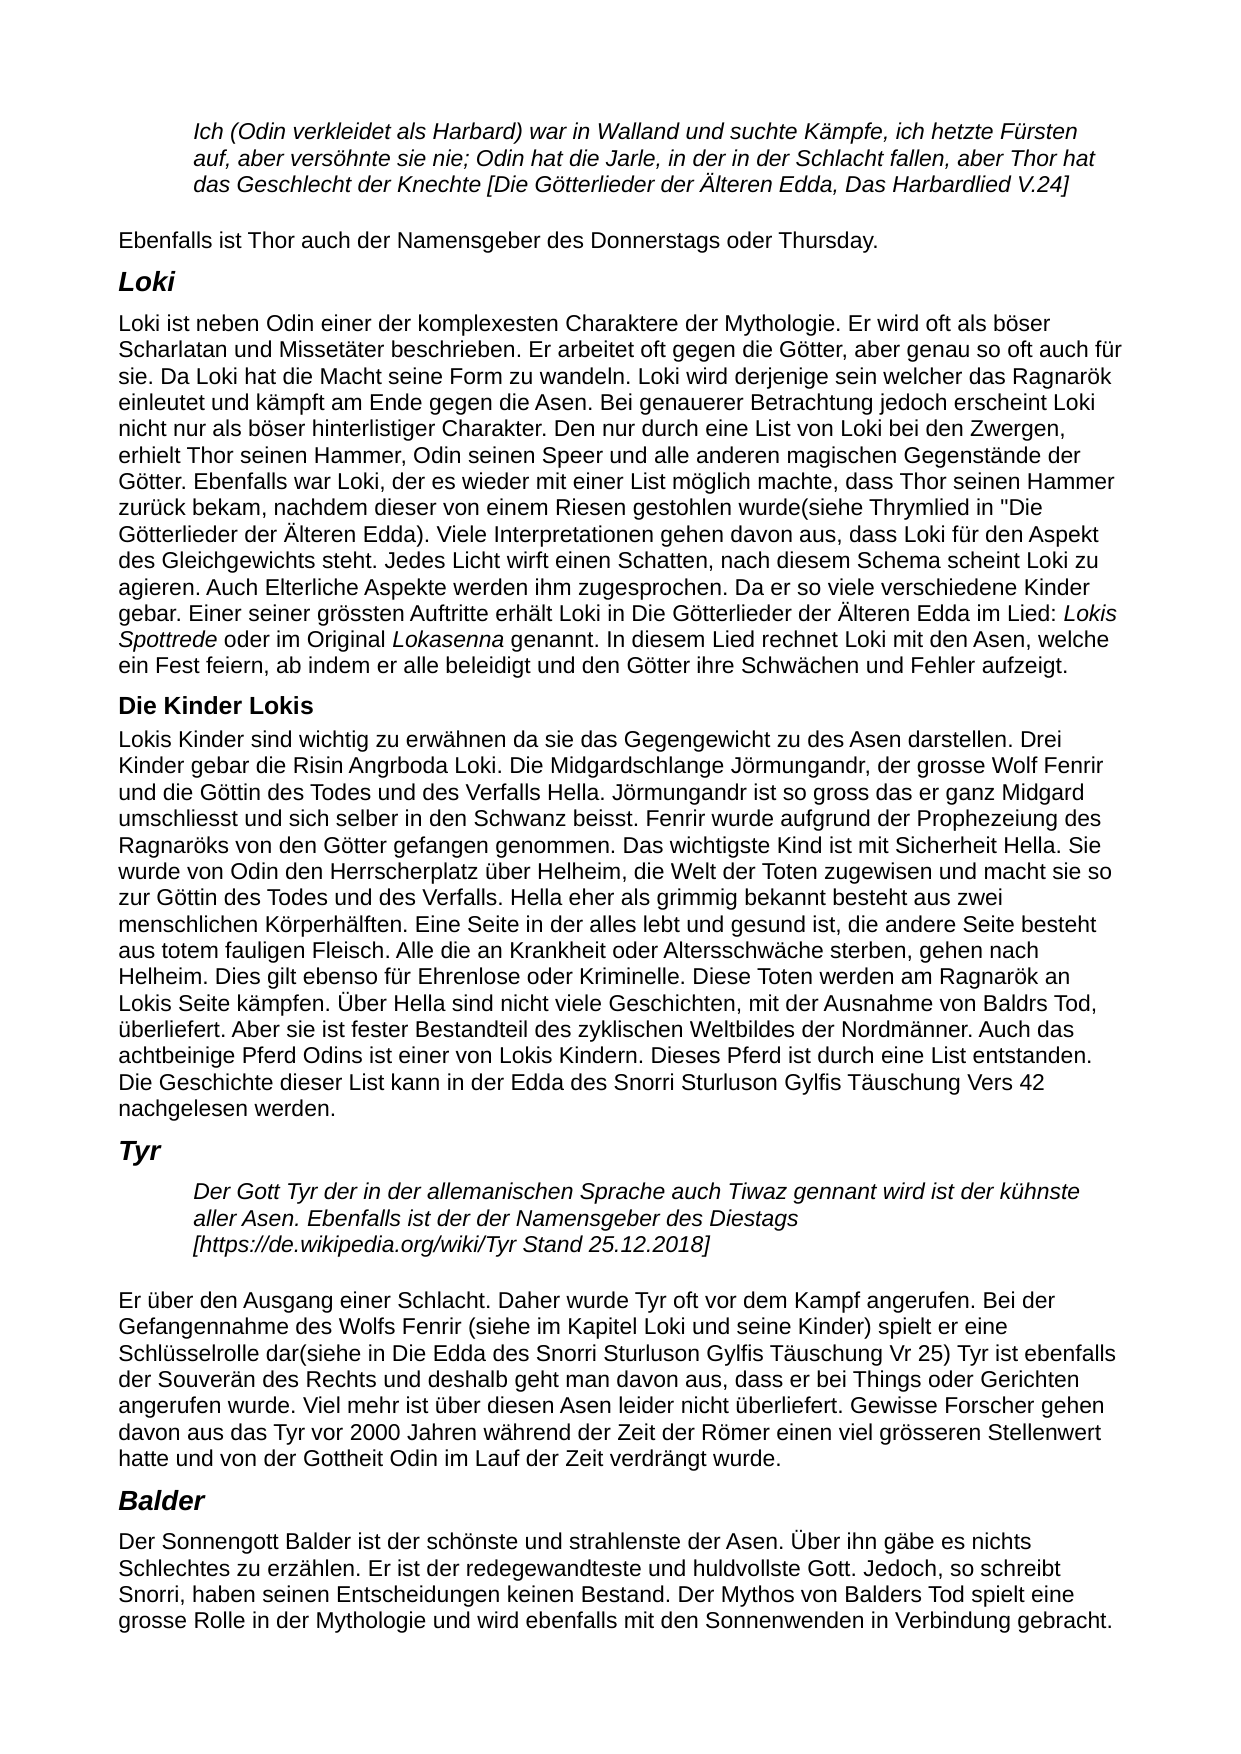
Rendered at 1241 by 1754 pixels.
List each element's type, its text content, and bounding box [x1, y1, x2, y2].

text Loki ist neben Odin einer der komplexesten Charaktere der Mythologie. Er wird oft als böser Scharlatan und Missetäter beschrieben. Er arbeitet oft gegen die Götter, aber genau so oft auch für sie. Da Loki hat die Macht seine Form zu wandeln. Loki wird derjenige sein welcher das Ragnarök einleutet und kämpft am Ende gegen die Asen. Bei genauerer Betrachtung jedoch erscheint Loki nicht nur als böser hinterlistiger Charakter. Den nur durch eine List von Loki bei den Zwergen, erhielt Thor seinen Hammer, Odin seinen Speer und alle anderen magischen Gegenstände der Götter. Ebenfalls war Loki, der es wieder mit einer List möglich machte, dass Thor seinen Hammer zurück bekam, nachdem dieser von einem Riesen gestohlen wurde(siehe Thrymlied in "Die Götterlieder der Älteren Edda). Viele Interpretationen gehen davon aus, dass Loki für den Aspekt des Gleichgewichts steht. Jedes Licht wirft einen Schatten, nach diesem Schema scheint Loki zu agieren. Auch Elterliche Aspekte werden ihm zugesprochen. Da er so viele verschiedene Kinder gebar. Einer seiner grössten Auftritte erhält Loki in Die Götterlieder der Älteren Edda im Lied: Lokis Spottrede oder im Original Lokasenna genannt. In diesem Lied rechnet Loki mit den Asen, welche ein Fest feiern, ab indem er alle beleidigt und den Götter ihre Schwächen und Fehler aufzeigt. [118, 310, 1122, 679]
text Er über den Ausgang einer Schlacht. Daher wurde Tyr oft vor dem Kampf angerufen. Bei der Gefangennahme des Wolfs Fenrir (siehe im Kapitel Loki und seine Kinder) spielt er eine Schlüsselrolle dar(siehe in Die Edda des Snorri Sturluson Gylfis Täuschung Vr 25) Tyr ist ebenfalls der Souverän des Rechts und deshalb geht man davon aus, dass er bei Things oder Gerichten angerufen wurde. Viel mehr ist über diesen Asen leider nicht überliefert. Gewisse Forscher gehen davon aus das Tyr vor 2000 Jahren während der Zeit der Römer einen viel grösseren Stellenwert hatte und von der Gottheit Odin im Lauf der Zeit verdrängt wurde. [118, 1287, 1122, 1471]
text Der Sonnengott Balder ist der schönste und strahlenste der Asen. Über ihn gäbe es nichts Schlechtes zu erzählen. Er ist der redegewandteste und huldvollste Gott. Jedoch, so schreibt Snorri, haben seinen Entscheidungen keinen Bestand. Der Mythos von Balders Tod spielt eine grosse Rolle in der Mythologie und wird ebenfalls mit den Sonnenwenden in Verbindung gebracht. [118, 1528, 1122, 1634]
subtitle Die Kinder Lokis [118, 691, 1122, 720]
text Der Gott Tyr der in der allemanischen Sprache auch Tiwaz gennant wird ist der kühnste aller Asen. Ebenfalls ist der der Namensgeber des Diestags [https://de.wikipedia.org/wiki/Tyr Stand 25.12.2018] [193, 1178, 1122, 1257]
subtitle Loki [118, 266, 1122, 297]
text Lokis Kinder sind wichtig zu erwähnen da sie das Gegengewicht zu des Asen darstellen. Drei Kinder gebar die Risin Angrboda Loki. Die Midgardschlange Jörmungandr, der grosse Wolf Fenrir und die Göttin des Todes und des Verfalls Hella. Jörmungandr ist so gross das er ganz Midgard umschliesst und sich selber in den Schwanz beisst. Fenrir wurde aufgrund der Prophezeiung des Ragnaröks von den Götter gefangen genommen. Das wichtigste Kind ist mit Sicherheit Hella. Sie wurde von Odin den Herrscherplatz über Helheim, die Welt der Toten zugewisen und macht sie so zur Göttin des Todes und des Verfalls. Hella eher als grimmig bekannt besteht aus zwei menschlichen Körperhälften. Eine Seite in der alles lebt und gesund ist, die andere Seite besteht aus totem fauligen Fleisch. Alle die an Krankheit oder Altersschwäche sterben, gehen nach Helheim. Dies gilt ebenso für Ehrenlose oder Kriminelle. Diese Toten werden am Ragnarök an Lokis Seite kämpfen. Über Hella sind nicht viele Geschichten, mit der Ausnahme von Baldrs Tod, überliefert. Aber sie ist fester Bestandteil des zyklischen Weltbildes der Nordmänner. Auch das achtbeinige Pferd Odins ist einer von Lokis Kindern. Dieses Pferd ist durch eine List entstanden. Die Geschichte dieser List kann in der Edda des Snorri Sturluson Gylfis Täuschung Vers 42 nachgelesen werden. [118, 726, 1122, 1121]
subtitle Balder [118, 1484, 1122, 1516]
text Ich (Odin verkleidet als Harbard) war in Walland und suchte Kämpfe, ich hetzte Fürsten auf, aber versöhnte sie nie; Odin hat die Jarle, in der in der Schlacht fallen, aber Thor hat das Geschlecht der Knechte [Die Götterlieder der Älteren Edda, Das Harbardlied V.24] [193, 118, 1122, 197]
subtitle Tyr [118, 1134, 1122, 1166]
text Ebenfalls ist Thor auch der Namensgeber des Donnerstags oder Thursday. [118, 227, 1122, 253]
